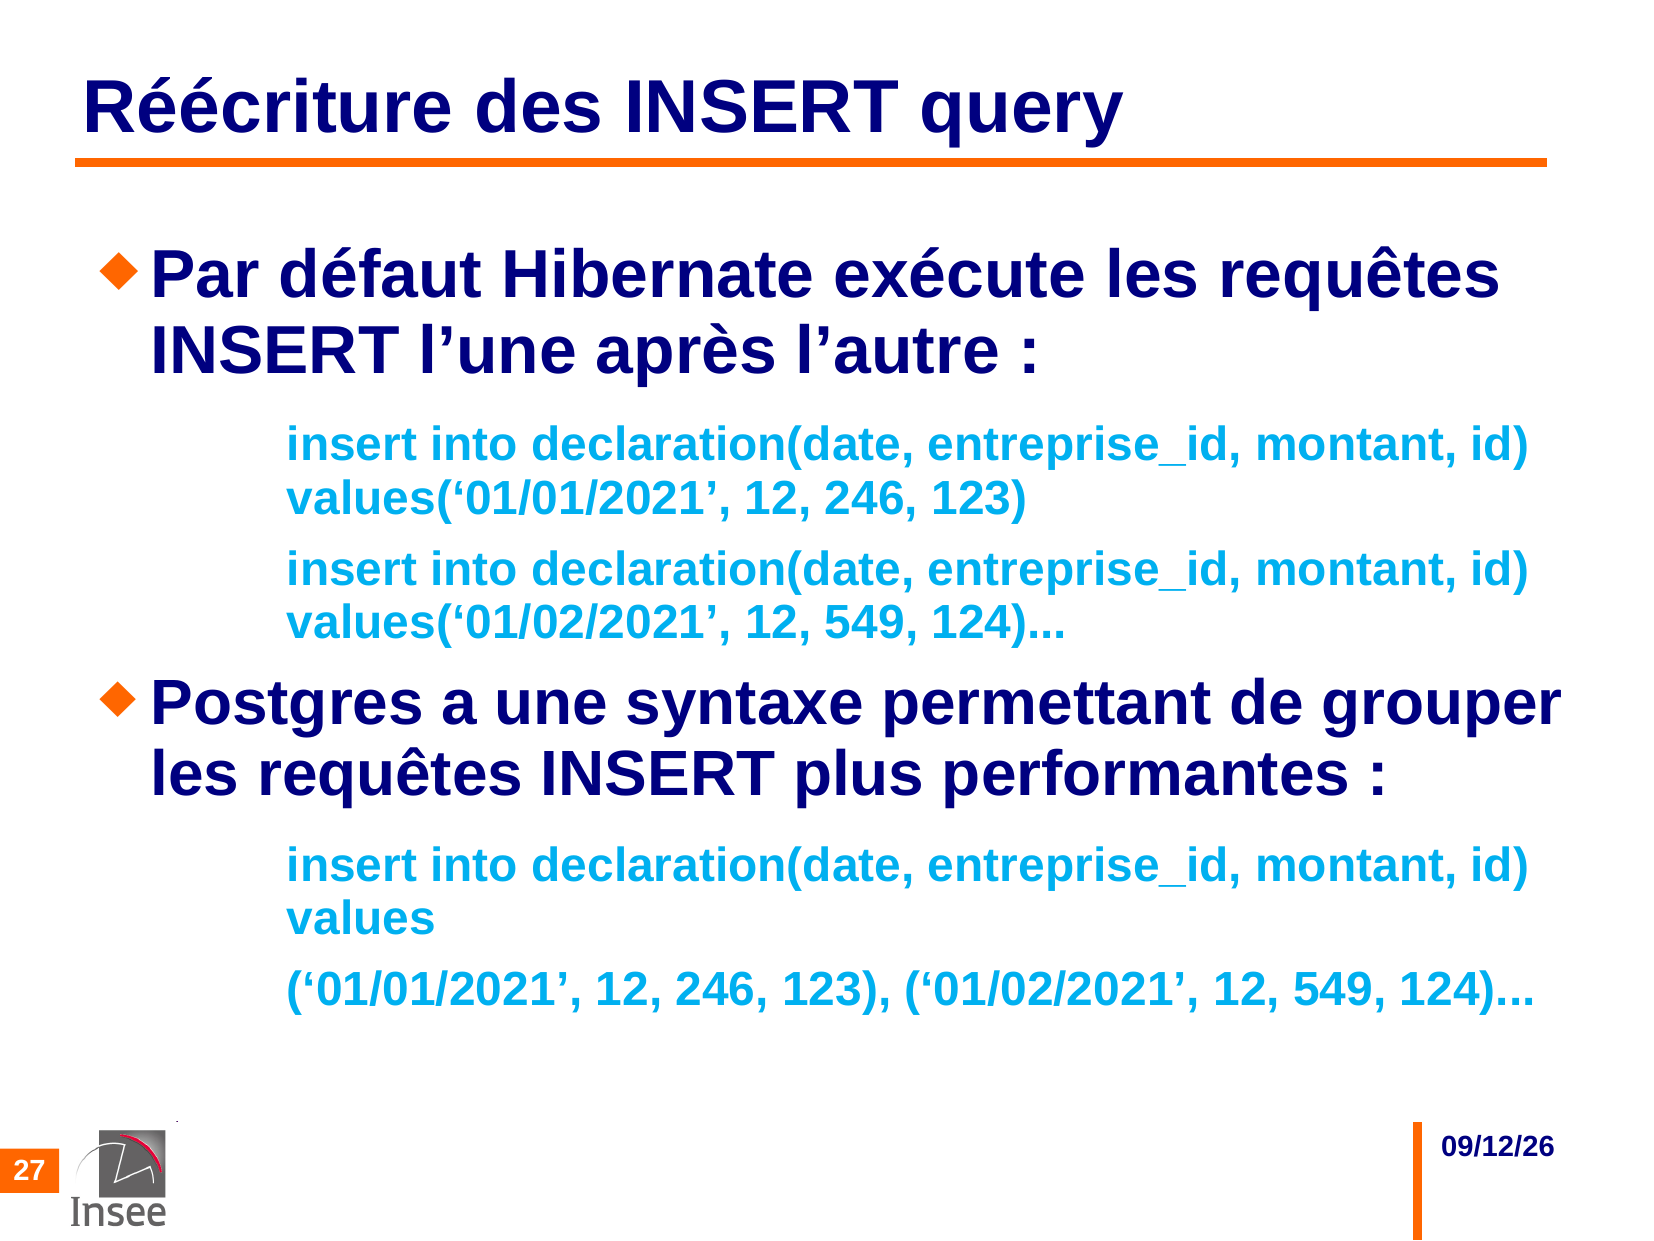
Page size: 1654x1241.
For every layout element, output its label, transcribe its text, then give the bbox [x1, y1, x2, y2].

list Par défaut Hibernate exécute les requêtes INSERT l’une après l’autre : insert into declaration(date, entreprise_id, montant, id) values(‘01/01/2021’, 12, 246, 123) insert into declaration(date, entreprise_id, montant, id) values(‘01/02/2021’, 12, 549, 124)... Postgres a une syntaxe permettant de grouper les requêtes INSERT plus performantes : insert into declaration(date, entreprise_id, montant, id) values (‘01/01/2021’, 12, 246, 123), (‘01/02/2021’, 12, 549, 124)... [82, 136, 1571, 1087]
picture [62, 1121, 178, 1241]
title Réécriture des INSERT query [82, 49, 1619, 163]
